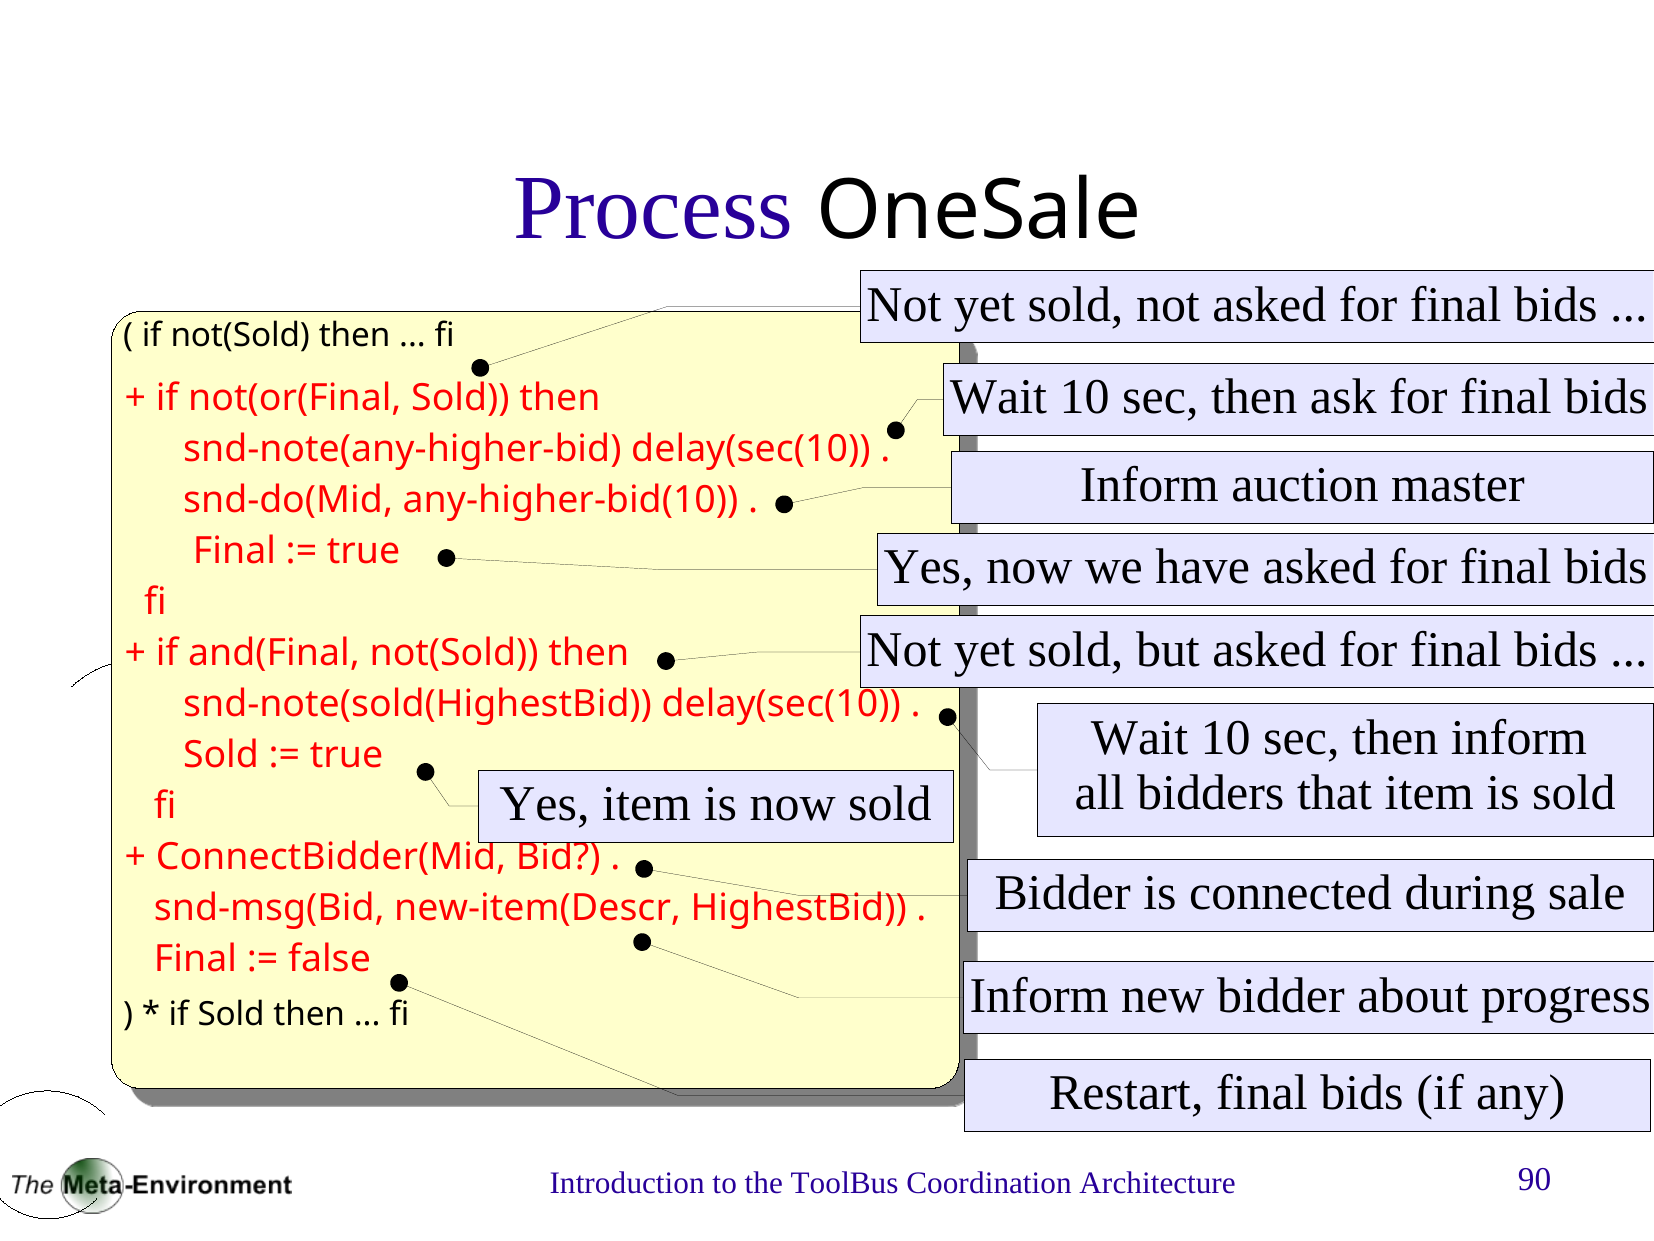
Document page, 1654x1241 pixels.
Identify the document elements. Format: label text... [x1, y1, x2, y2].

text_box [111, 317, 960, 1089]
title Process OneSale [121, 102, 1534, 311]
text_box Yes, item is now sold [478, 770, 954, 843]
text_box Wait 10 sec, then ask for final bids [943, 363, 1654, 436]
text_box Not yet sold, not asked for final bids ... [860, 270, 1654, 343]
text_box Wait 10 sec, then inform all bidders that item is sold [1037, 703, 1654, 837]
text_box Bidder is connected during sale [967, 859, 1654, 932]
text_box Inform new bidder about progress [963, 961, 1654, 1034]
text_box Inform auction master [951, 451, 1654, 524]
text_box Yes, now we have asked for final bids [877, 533, 1654, 606]
picture [12, 1158, 292, 1214]
text_box Restart, final bids (if any) [964, 1059, 1651, 1132]
text_box ( if not(Sold) then ... fi ) * if Sold then ... fi [123, 311, 1485, 1056]
text_box Not yet sold, but asked for final bids ... [860, 615, 1654, 688]
